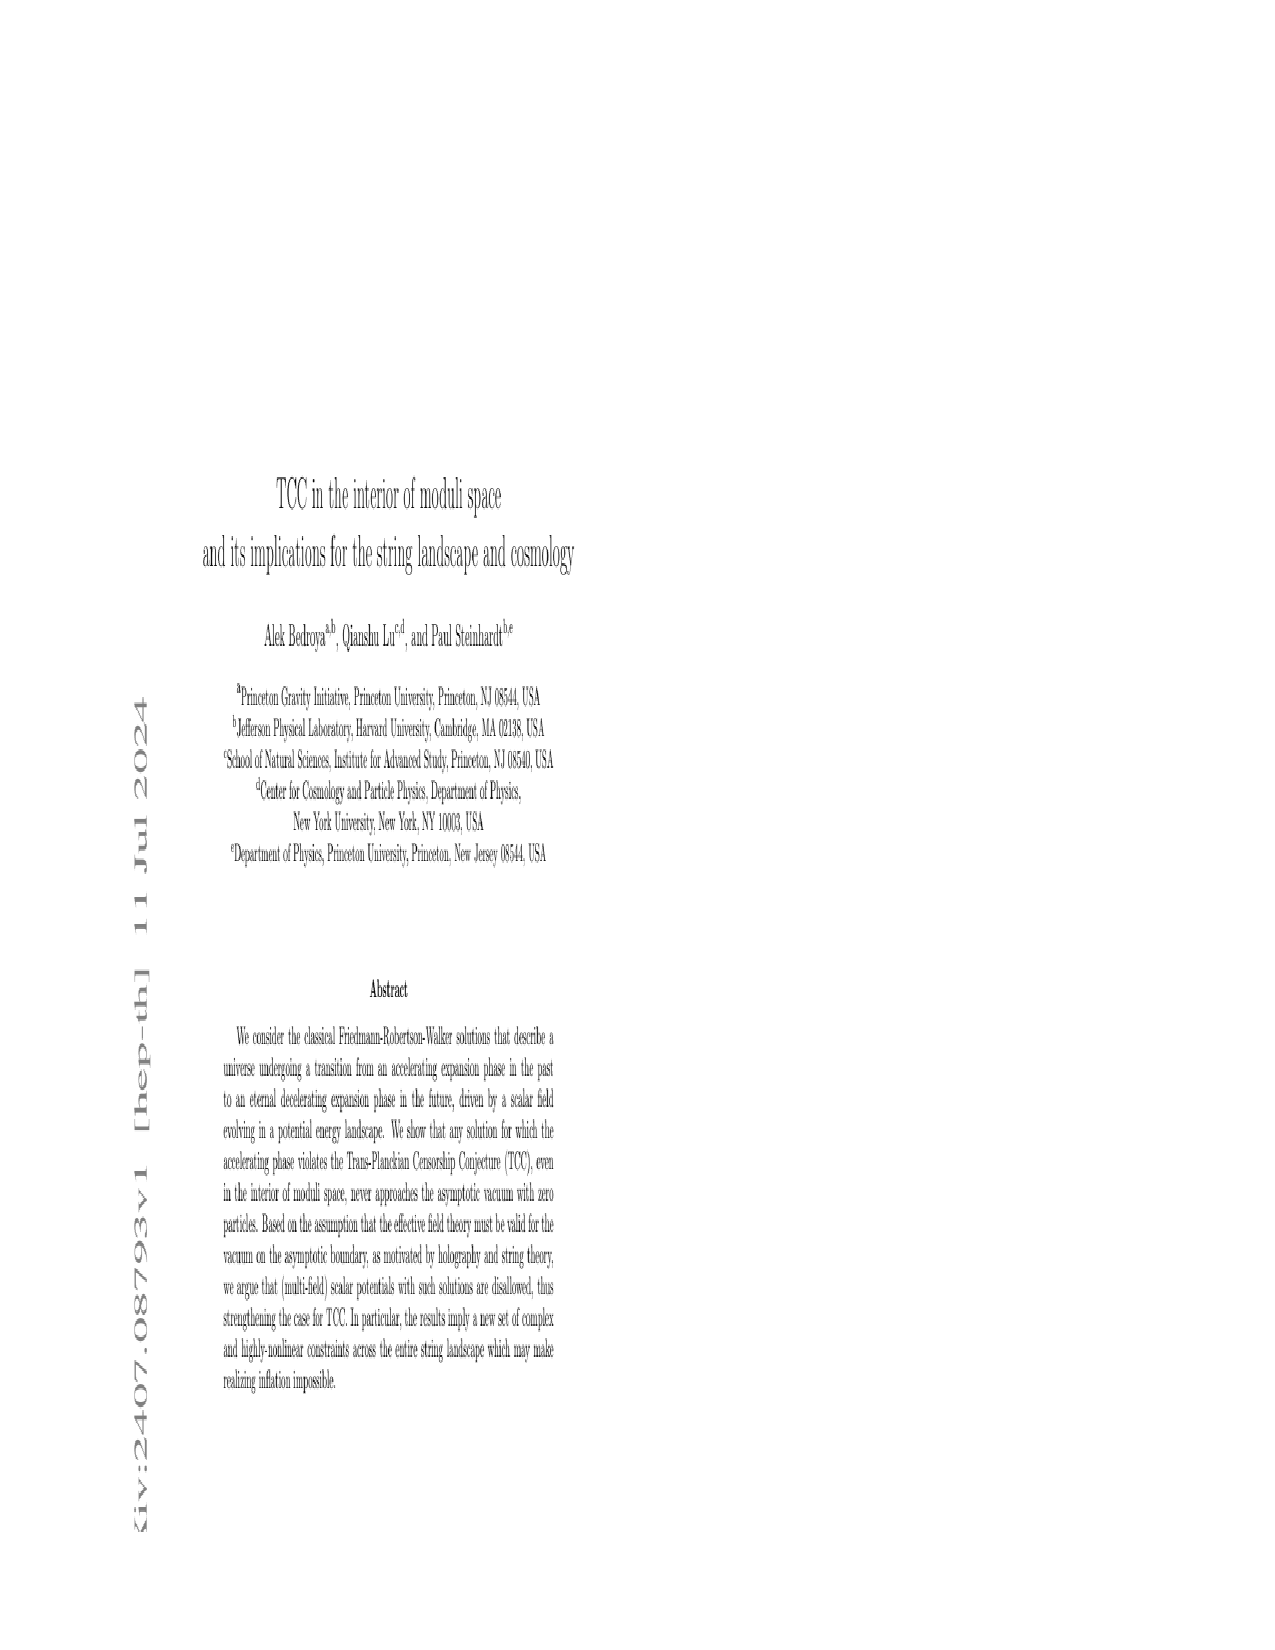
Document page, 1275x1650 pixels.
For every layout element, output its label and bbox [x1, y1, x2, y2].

picture [118, 118, 659, 1532]
